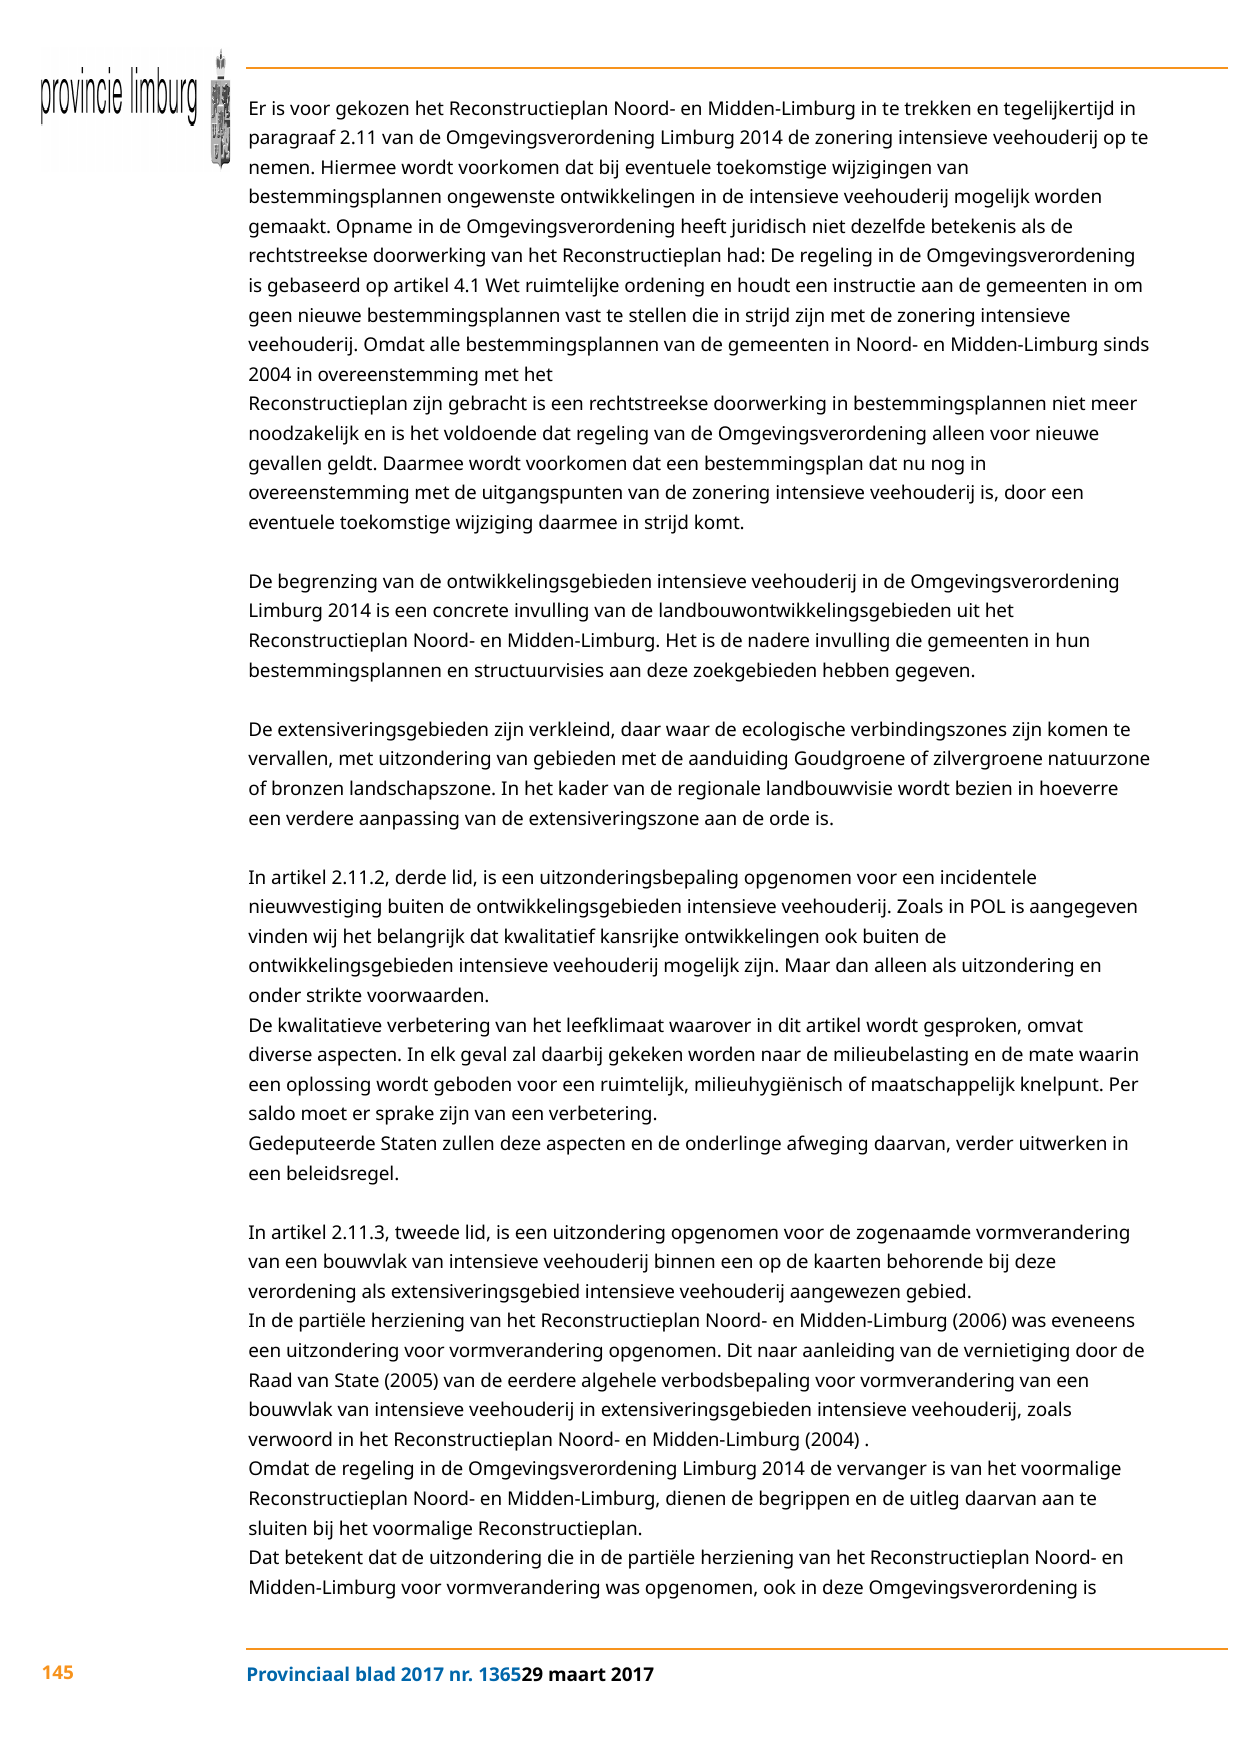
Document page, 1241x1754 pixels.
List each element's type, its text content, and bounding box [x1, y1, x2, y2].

text De kwalitatieve verbetering van het leefklimaat waarover in dit artikel wordt gesproken, omvat diverse aspecten. In elk geval zal daarbij gekeken worden naar de milieubelasting en de mate waarin een oplossing wordt geboden voor een ruimtelijk, milieuhygiënisch of maatschappelijk knelpunt. Per saldo moet er sprake zijn van een verbetering. [248, 1012, 1152, 1126]
text Dat betekent dat de uitzondering die in de partiële herziening van het Reconstructieplan Noord- en Midden-Limburg voor vormverandering was opgenomen, ook in deze Omgevingsverordening is [248, 1544, 1152, 1600]
text Gedeputeerde Staten zullen deze aspecten en de onderlinge afweging daarvan, verder uitwerken in een beleidsregel. [248, 1130, 1152, 1186]
text Reconstructieplan zijn gebracht is een rechtstreekse doorwerking in bestemmingsplannen niet meer noodzakelijk en is het voldoende dat regeling van de Omgevingsverordening alleen voor nieuwe gevallen geldt. Daarmee wordt voorkomen dat een bestemmingsplan dat nu nog in overeenstemming met de uitgangspunten van de zonering intensieve veehouderij is, door een eventuele toekomstige wijziging daarmee in strijd komt. [248, 391, 1152, 535]
text Er is voor gekozen het Reconstructieplan Noord- en Midden-Limburg in te trekken en tegelijkertijd in paragraaf 2.11 van de Omgevingsverordening Limburg 2014 de zonering intensieve veehouderij op te nemen. Hiermee wordt voorkomen dat bij eventuele toekomstige wijzigingen van bestemmingsplannen ongewenste ontwikkelingen in de intensieve veehouderij mogelijk worden gemaakt. Opname in de Omgevingsverordening heeft juridisch niet dezelfde betekenis als de rechtstreekse doorwerking van het Reconstructieplan had: De regeling in de Omgevingsverordening is gebaseerd op artikel 4.1 Wet ruimtelijke ordening en houdt een instructie aan de gemeenten in om geen nieuwe bestemmingsplannen vast te stellen die in strijd zijn met de zonering intensieve veehouderij. Omdat alle bestemmingsplannen van de gemeenten in Noord- en Midden-Limburg sinds 2004 in overeenstemming met het [248, 95, 1152, 387]
text Omdat de regeling in de Omgevingsverordening Limburg 2014 de vervanger is van het voormalige Reconstructieplan Noord- en Midden-Limburg, dienen de begrippen en de uitleg daarvan aan te sluiten bij het voormalige Reconstructieplan. [248, 1456, 1152, 1541]
text De begrenzing van de ontwikkelingsgebieden intensieve veehouderij in de Omgevingsverordening Limburg 2014 is een concrete invulling van de landbouwontwikkelingsgebieden uit het Reconstructieplan Noord- en Midden-Limburg. Het is de nadere invulling die gemeenten in hun bestemmingsplannen en structuurvisies aan deze zoekgebieden hebben gegeven. [248, 568, 1152, 683]
text In artikel 2.11.2, derde lid, is een uitzonderingsbepaling opgenomen voor een incidentele nieuwvestiging buiten de ontwikkelingsgebieden intensieve veehouderij. Zoals in POL is aangegeven vinden wij het belangrijk dat kwalitatief kansrijke ontwikkelingen ook buiten de ontwikkelingsgebieden intensieve veehouderij mogelijk zijn. Maar dan alleen als uitzondering en onder strikte voorwaarden. [248, 864, 1152, 1008]
text De extensiveringsgebieden zijn verkleind, daar waar de ecologische verbindingszones zijn komen te vervallen, met uitzondering van gebieden met de aanduiding Goudgroene of zilvergroene natuurzone of bronzen landschapszone. In het kader van de regionale landbouwvisie wordt bezien in hoeverre een verdere aanpassing van de extensiveringszone aan de orde is. [248, 716, 1152, 831]
text In de partiële herziening van het Reconstructieplan Noord- en Midden-Limburg (2006) was eveneens een uitzondering voor vormverandering opgenomen. Dit naar aanleiding van de vernietiging door de Raad van State (2005) van de eerdere algehele verbodsbepaling voor vormverandering van een bouwvlak van intensieve veehouderij in extensiveringsgebieden intensieve veehouderij, zoals verwoord in het Reconstructieplan Noord- en Midden-Limburg (2004) . [248, 1308, 1152, 1452]
text In artikel 2.11.3, tweede lid, is een uitzondering opgenomen voor de zogenaamde vormverandering van een bouwvlak van intensieve veehouderij binnen een op de kaarten behorende bij deze verordening als extensiveringsgebied intensieve veehouderij aangewezen gebied. [248, 1219, 1152, 1304]
picture [41, 47, 231, 172]
